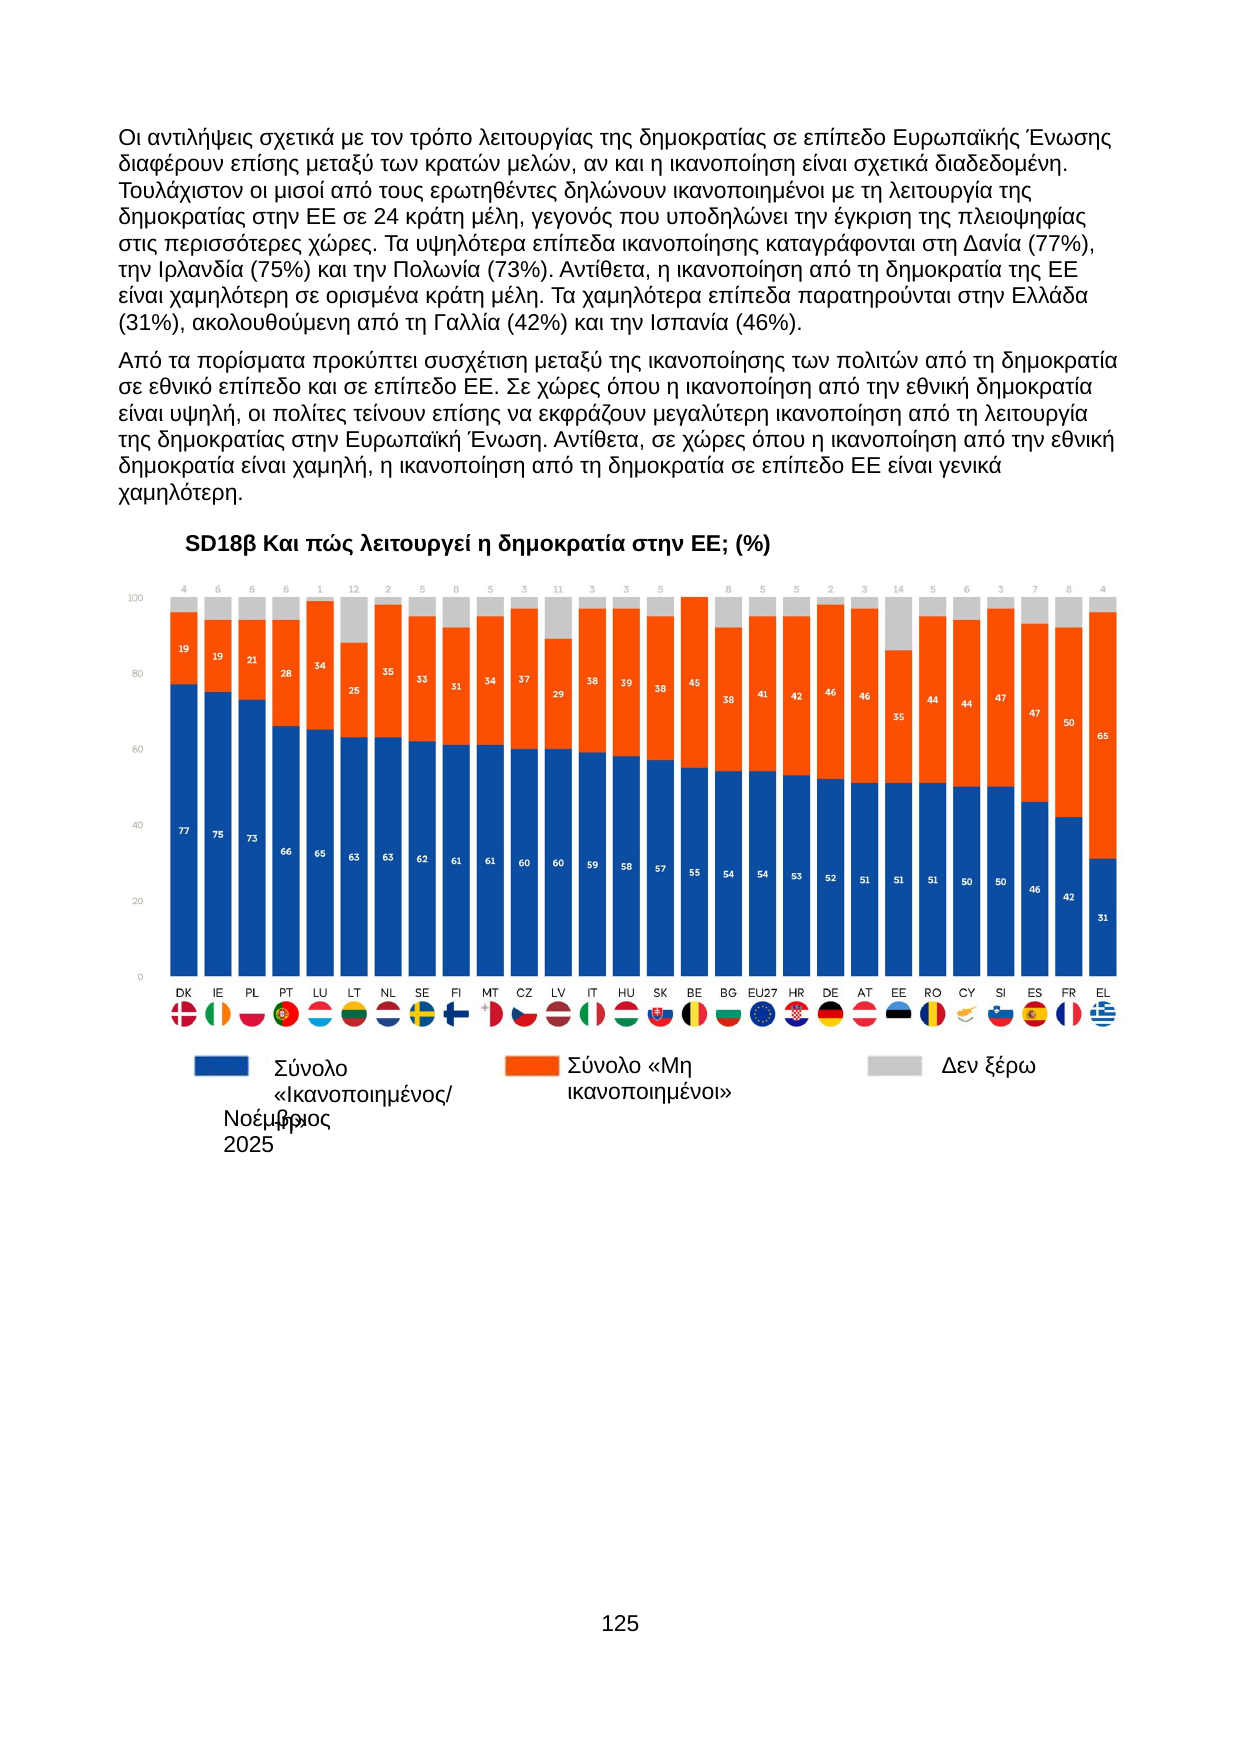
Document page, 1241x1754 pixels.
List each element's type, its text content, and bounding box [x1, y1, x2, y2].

picture [118, 574, 1126, 1039]
text Από τα πορίσματα προκύπτει συσχέτιση μεταξύ της ικανοποίησης των πολιτών από τη δημοκρατία σε εθνικό επίπεδο και σε επίπεδο ΕΕ. Σε χώρες όπου η ικανοποίηση από την εθνική δημοκρατία είναι υψηλή, οι πολίτες τείνουν επίσης να εκφράζουν μεγαλύτερη ικανοποίηση από τη λειτουργία της δημοκρατίας στην Ευρωπαϊκή Ένωση. Αντίθετα, σε χώρες όπου η ικανοποίηση από την εθνική δημοκρατία είναι χαμηλή, η ικανοποίηση από τη δημοκρατία σε επίπεδο ΕΕ είναι γενικά χαμηλότερη. [118, 347, 1122, 505]
picture [184, 1041, 929, 1081]
text Οι αντιλήψεις σχετικά με τον τρόπο λειτουργίας της δημοκρατίας σε επίπεδο Ευρωπαϊκής Ένωσης διαφέρουν επίσης μεταξύ των κρατών μελών, αν και η ικανοποίηση είναι σχετικά διαδεδομένη. Τουλάχιστον οι μισοί από τους ερωτηθέντες δηλώνουν ικανοποιημένοι με τη λειτουργία της δημοκρατίας στην ΕΕ σε 24 κράτη μέλη, γεγονός που υποδηλώνει την έγκριση της πλειοψηφίας στις περισσότερες χώρες. Τα υψηλότερα επίπεδα ικανοποίησης καταγράφονται στη Δανία (77%), την Ιρλανδία (75%) και την Πολωνία (73%). Αντίθετα, η ικανοποίηση από τη δημοκρατία της ΕΕ είναι χαμηλότερη σε ορισμένα κράτη μέλη. Τα χαμηλότερα επίπεδα παρατηρούνται στην Ελλάδα (31%), ακολουθούμενη από τη Γαλλία (42%) και την Ισπανία (46%). [118, 124, 1122, 335]
